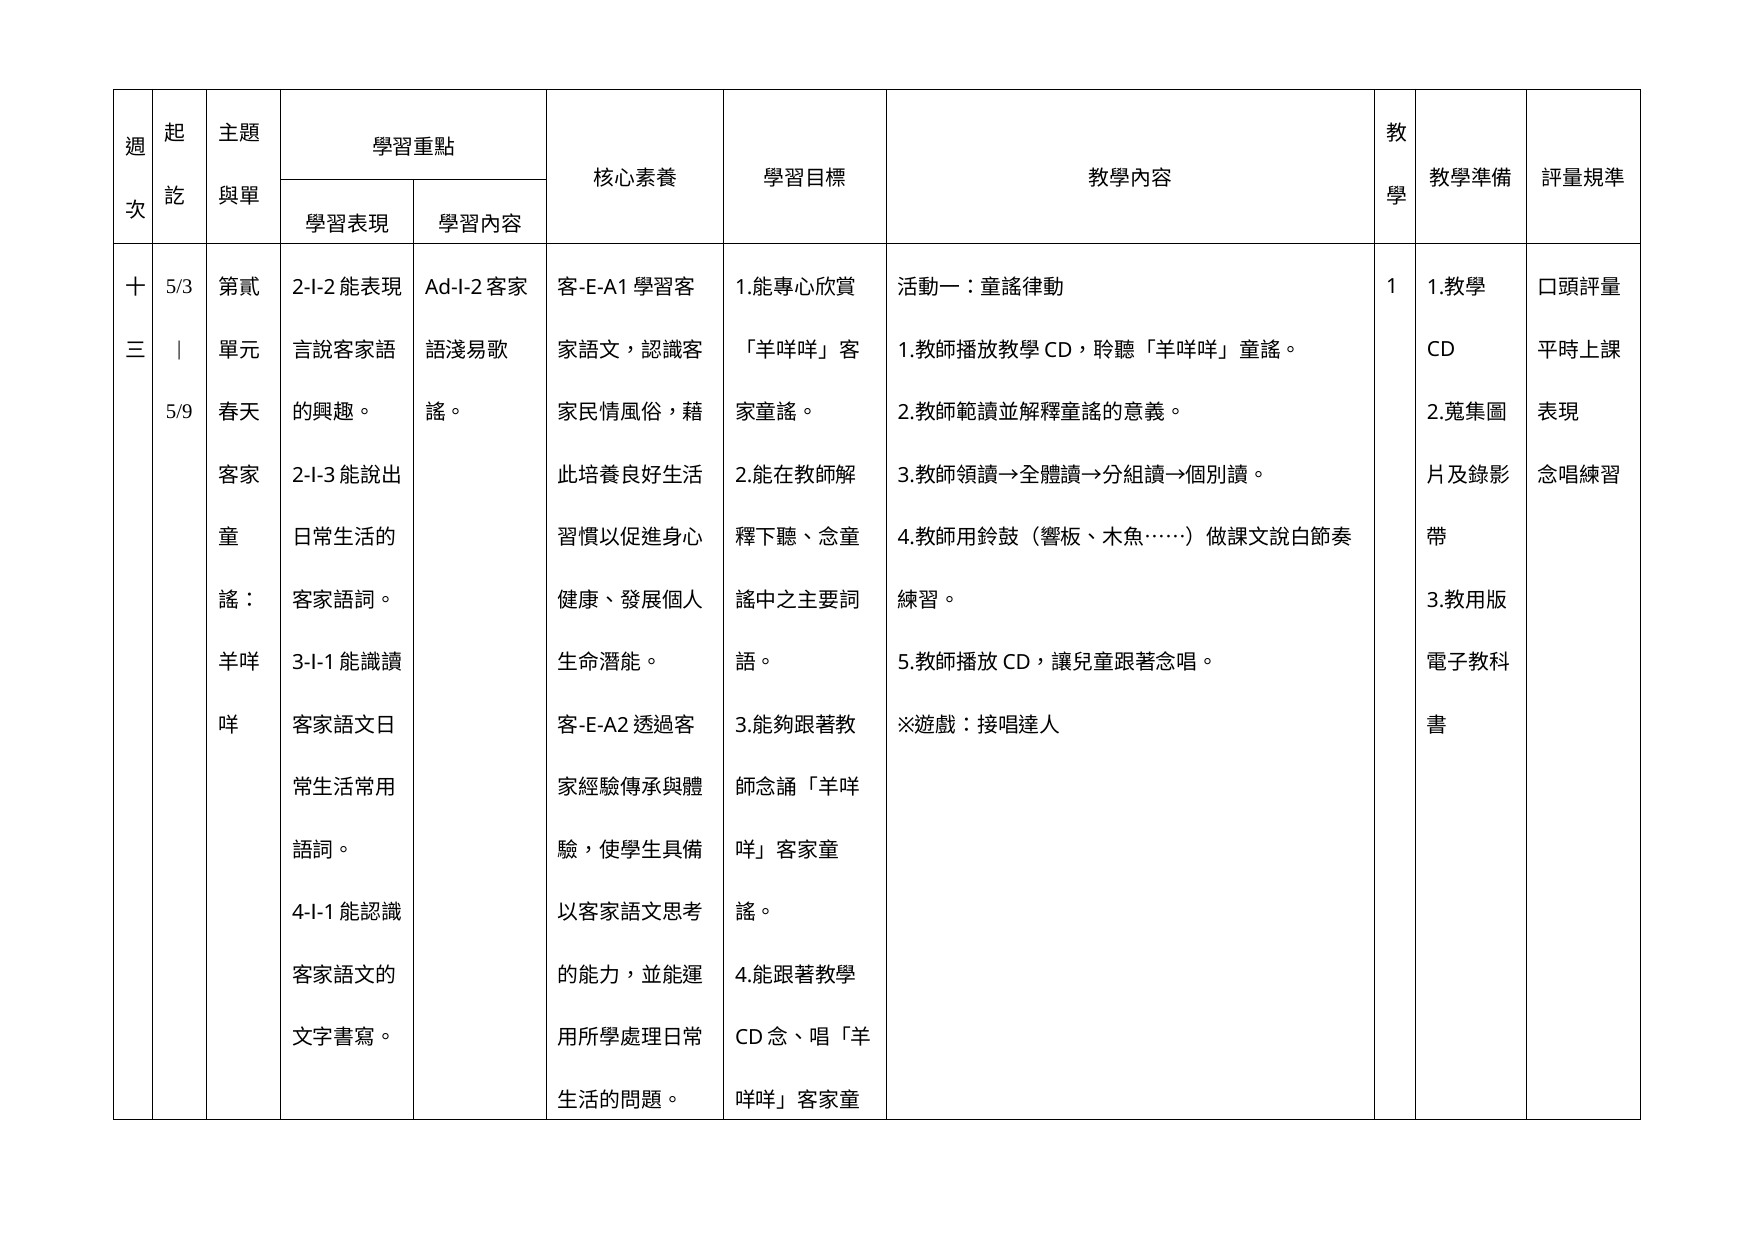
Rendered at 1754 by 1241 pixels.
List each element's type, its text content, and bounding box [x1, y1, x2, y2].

table_cell 2-Ⅰ-2能表現言說客家語的興趣。 2-Ⅰ-3能說出日常生活的客家語詞。 3-Ⅰ-1能識讀客家語文日常生活常用語詞。 4-Ⅰ-1能認識客家語文的文字書寫。 [281, 244, 413, 1119]
table_header 起訖日期 [153, 90, 206, 243]
table_cell 1 [1375, 244, 1415, 1119]
table_cell Ad-Ⅰ-2客家語淺易歌謠。 [414, 244, 546, 1119]
table_header 核心素養 [547, 90, 723, 243]
table_header 教學內容 [887, 90, 1374, 243]
table_cell 5/3 | 5/9 [153, 244, 206, 1119]
table_cell 1.能專心欣賞「羊咩咩」客家童謠。 2.能在教師解釋下聽、念童謠中之主要詞語。 3.能夠跟著教師念誦「羊咩咩」客家童謠。 4.能跟著教學CD念、唱「羊咩咩」客家童 [724, 244, 886, 1119]
table_header 教學準備 [1416, 90, 1526, 243]
table_header 主題與單元名稱 [207, 90, 280, 243]
table_cell 學習內容 [414, 180, 546, 243]
table_cell 學習表現 [281, 180, 413, 243]
table_cell 第貳單元春天 客家童謠：羊咩咩 [207, 244, 280, 1119]
table_header 評量規準 [1527, 90, 1640, 243]
table_header 學習目標 [724, 90, 886, 243]
table_cell 客-E-A1學習客家語文，認識客家民情風俗，藉此培養良好生活習慣以促進身心健康、發展個人生命潛能。 客-E-A2透過客家經驗傳承與體驗，使學生具備以客家語文思考的能力，並能運用所學處理日常生活的問題。 [547, 244, 723, 1119]
table_header 學習重點 [281, 90, 546, 179]
table_cell 1.教學CD 2.蒐集圖片及錄影帶 3.教用版電子教科書 [1416, 244, 1526, 1119]
table_header 教學節數 [1375, 90, 1415, 243]
table_header 週次 [114, 90, 152, 243]
table_cell 口頭評量 平時上課表現 念唱練習 [1527, 244, 1640, 1119]
table_cell 活動一：童謠律動 1.教師播放教學CD，聆聽「羊咩咩」童謠。 2.教師範讀並解釋童謠的意義。 3.教師領讀→全體讀→分組讀→個別讀。 4.教師用鈴鼓（響板、木魚……）做課文說白節奏練習。 5.教師播放CD，讓兒童跟著念唱。 ※遊戲：接唱達人 [887, 244, 1374, 1119]
table_cell 十三 [114, 244, 152, 1119]
